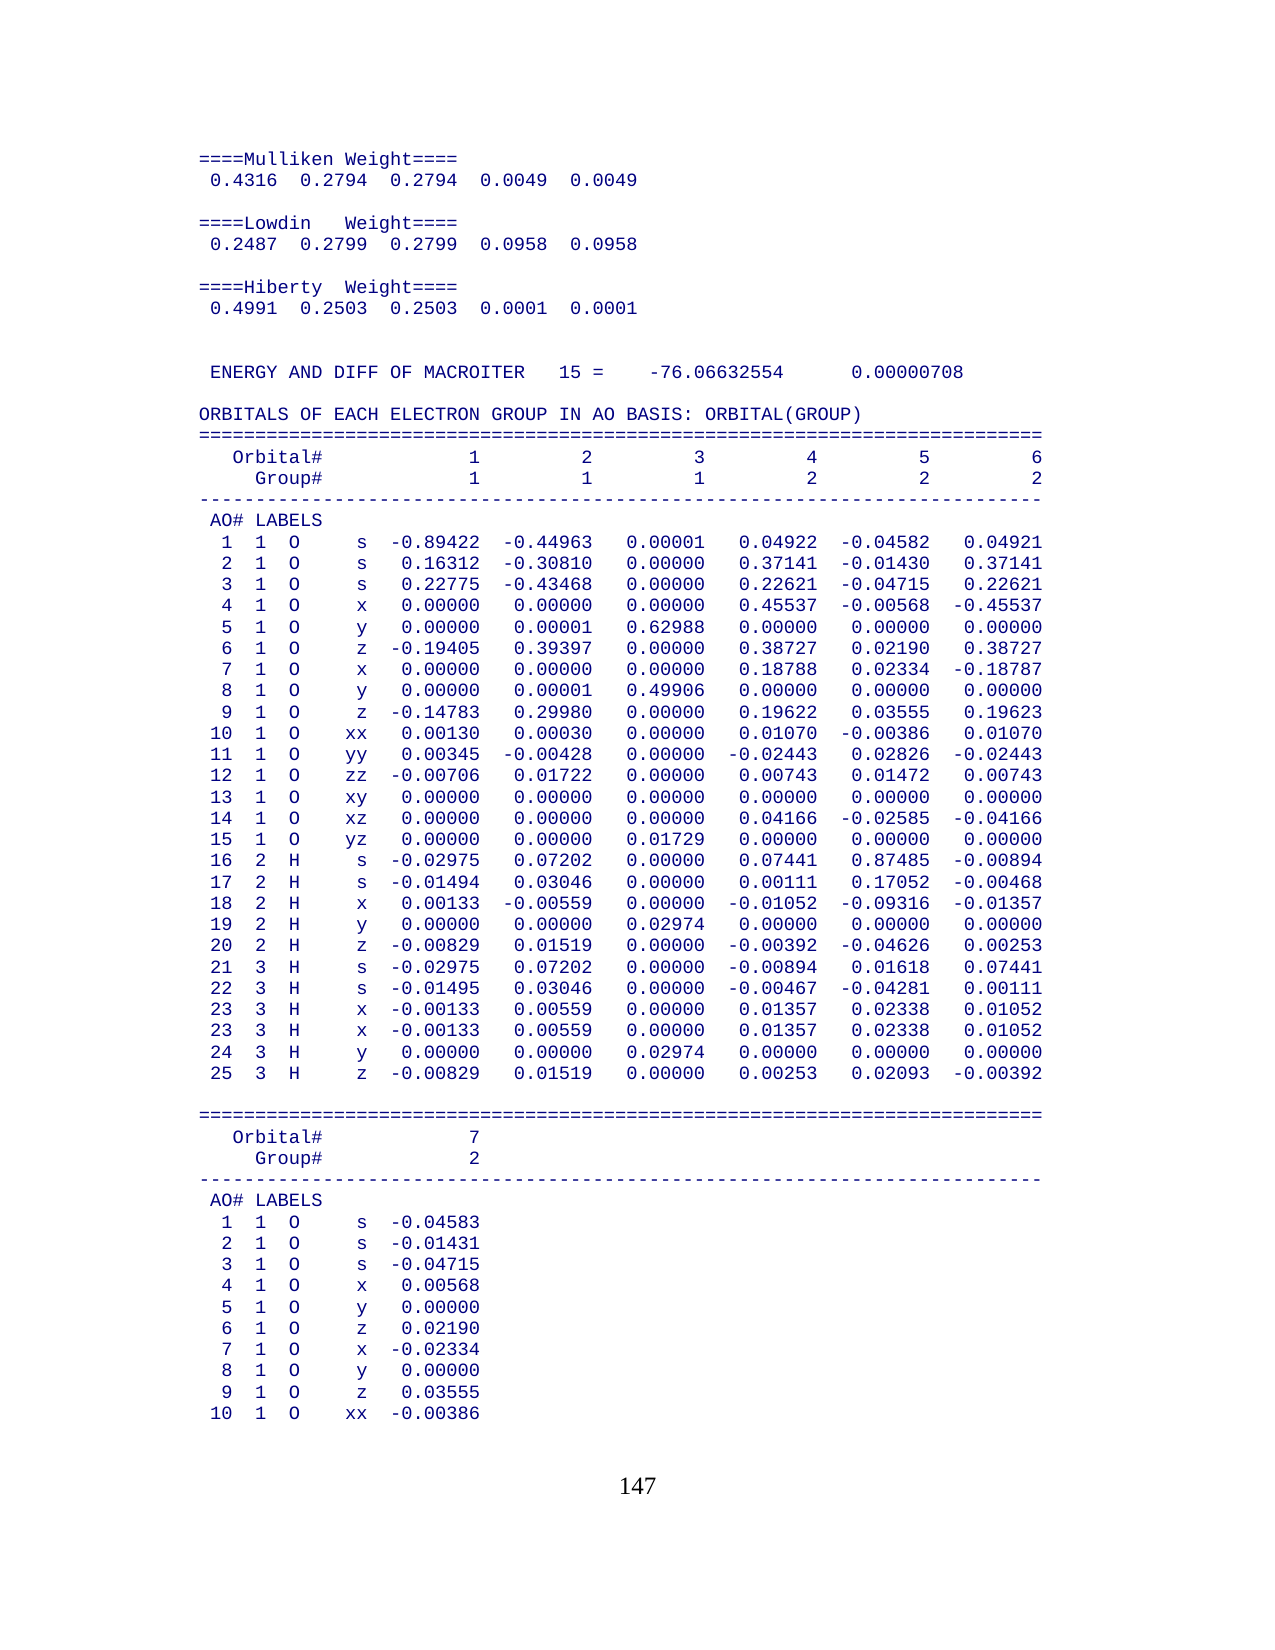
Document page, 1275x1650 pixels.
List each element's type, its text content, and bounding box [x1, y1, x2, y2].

text 13 1 O xy 0.00000 0.00000 0.00000 0.00000 0.00000 0.00000 [187, 787, 1087, 809]
text ====Lowdin Weight==== [187, 214, 1087, 235]
text 23 3 H x -0.00133 0.00559 0.00000 0.01357 0.02338 0.01052 [187, 1021, 1087, 1042]
text Orbital# 7 [187, 1127, 1087, 1149]
text AO# LABELS [187, 511, 1087, 532]
text ====Mulliken Weight==== [187, 150, 1087, 171]
text 0.4991 0.2503 0.2503 0.0001 0.0001 [187, 299, 1087, 320]
text Group# 1 1 1 2 2 2 [187, 469, 1087, 490]
text 9 1 O z -0.14783 0.29980 0.00000 0.19622 0.03555 0.19623 [187, 702, 1087, 724]
text 5 1 O y 0.00000 0.00001 0.62988 0.00000 0.00000 0.00000 [187, 617, 1087, 639]
text 22 3 H s -0.01495 0.03046 0.00000 -0.00467 -0.04281 0.00111 [187, 979, 1087, 1000]
text 1 1 O s -0.89422 -0.44963 0.00001 0.04922 -0.04582 0.04921 [187, 532, 1087, 554]
text ENERGY AND DIFF OF MACROITER 15 = -76.06632554 0.00000708 [187, 362, 1087, 384]
text =========================================================================== [187, 1106, 1087, 1127]
text 15 1 O yz 0.00000 0.00000 0.01729 0.00000 0.00000 0.00000 [187, 830, 1087, 851]
text 11 1 O yy 0.00345 -0.00428 0.00000 -0.02443 0.02826 -0.02443 [187, 745, 1087, 766]
text 10 1 O xx -0.00386 [187, 1404, 1087, 1425]
text 7 1 O x -0.02334 [187, 1340, 1087, 1361]
text 4 1 O x 0.00000 0.00000 0.00000 0.45537 -0.00568 -0.45537 [187, 596, 1087, 617]
text 17 2 H s -0.01494 0.03046 0.00000 0.00111 0.17052 -0.00468 [187, 872, 1087, 894]
text 10 1 O xx 0.00130 0.00030 0.00000 0.01070 -0.00386 0.01070 [187, 724, 1087, 745]
text 20 2 H z -0.00829 0.01519 0.00000 -0.00392 -0.04626 0.00253 [187, 936, 1087, 957]
text 4 1 O x 0.00568 [187, 1276, 1087, 1297]
text Group# 2 [187, 1149, 1087, 1170]
text 2 1 O s 0.16312 -0.30810 0.00000 0.37141 -0.01430 0.37141 [187, 554, 1087, 575]
text 19 2 H y 0.00000 0.00000 0.02974 0.00000 0.00000 0.00000 [187, 915, 1087, 936]
text --------------------------------------------------------------------------- [187, 490, 1087, 511]
text 3 1 O s -0.04715 [187, 1255, 1087, 1276]
text 8 1 O y 0.00000 [187, 1361, 1087, 1382]
text 9 1 O z 0.03555 [187, 1382, 1087, 1404]
text 7 1 O x 0.00000 0.00000 0.00000 0.18788 0.02334 -0.18787 [187, 660, 1087, 681]
text 12 1 O zz -0.00706 0.01722 0.00000 0.00743 0.01472 0.00743 [187, 766, 1087, 787]
text 8 1 O y 0.00000 0.00001 0.49906 0.00000 0.00000 0.00000 [187, 681, 1087, 702]
text ORBITALS OF EACH ELECTRON GROUP IN AO BASIS: ORBITAL(GROUP) [187, 405, 1087, 426]
text --------------------------------------------------------------------------- [187, 1170, 1087, 1191]
text 6 1 O z 0.02190 [187, 1319, 1087, 1340]
text 14 1 O xz 0.00000 0.00000 0.00000 0.04166 -0.02585 -0.04166 [187, 809, 1087, 830]
text 3 1 O s 0.22775 -0.43468 0.00000 0.22621 -0.04715 0.22621 [187, 575, 1087, 596]
text Orbital# 1 2 3 4 5 6 [187, 447, 1087, 469]
text 0.4316 0.2794 0.2794 0.0049 0.0049 [187, 171, 1087, 192]
text =========================================================================== [187, 426, 1087, 447]
text 21 3 H s -0.02975 0.07202 0.00000 -0.00894 0.01618 0.07441 [187, 957, 1087, 979]
text 25 3 H z -0.00829 0.01519 0.00000 0.00253 0.02093 -0.00392 [187, 1064, 1087, 1085]
text 18 2 H x 0.00133 -0.00559 0.00000 -0.01052 -0.09316 -0.01357 [187, 894, 1087, 915]
text AO# LABELS [187, 1191, 1087, 1212]
text 24 3 H y 0.00000 0.00000 0.02974 0.00000 0.00000 0.00000 [187, 1042, 1087, 1064]
text 2 1 O s -0.01431 [187, 1234, 1087, 1255]
text 0.2487 0.2799 0.2799 0.0958 0.0958 [187, 235, 1087, 256]
text 16 2 H s -0.02975 0.07202 0.00000 0.07441 0.87485 -0.00894 [187, 851, 1087, 872]
text 23 3 H x -0.00133 0.00559 0.00000 0.01357 0.02338 0.01052 [187, 1000, 1087, 1021]
text 6 1 O z -0.19405 0.39397 0.00000 0.38727 0.02190 0.38727 [187, 639, 1087, 660]
text 1 1 O s -0.04583 [187, 1212, 1087, 1234]
text 5 1 O y 0.00000 [187, 1297, 1087, 1319]
text ====Hiberty Weight==== [187, 277, 1087, 299]
